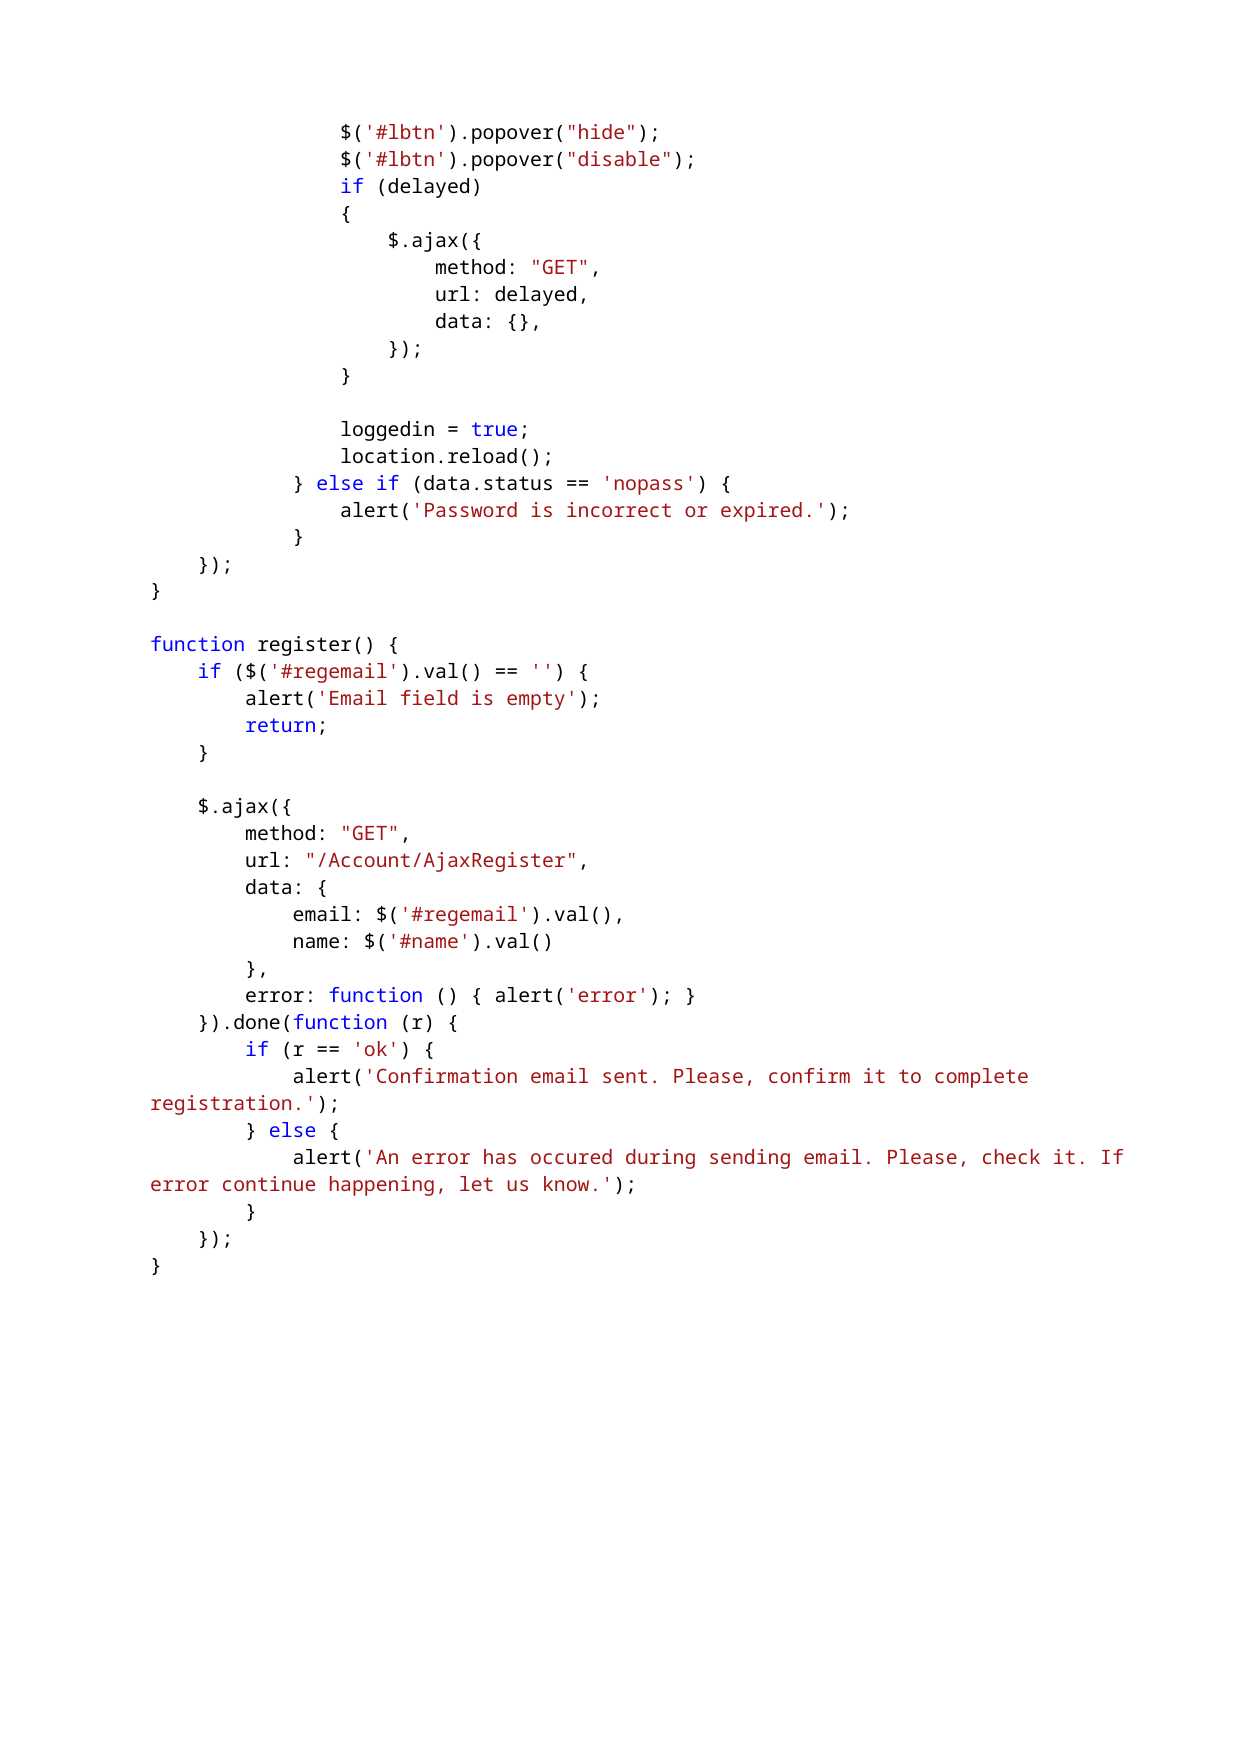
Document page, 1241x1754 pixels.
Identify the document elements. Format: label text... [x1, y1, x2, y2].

text $('#lbtn').popover("hide"); [150, 118, 1152, 145]
text } [150, 577, 1152, 604]
text location.reload(); [150, 442, 1152, 469]
text url: delayed, [150, 280, 1152, 307]
text if (r == 'ok') { [150, 1035, 1152, 1062]
text } [150, 523, 1152, 550]
text name: $('#name').val() [150, 927, 1152, 954]
text $.ajax({ [150, 793, 1152, 819]
text }); [150, 550, 1152, 577]
text data: { [150, 873, 1152, 901]
text if (delayed) [150, 172, 1152, 199]
text alert('Password is incorrect or expired.'); [150, 496, 1152, 523]
text loggedin = true; [150, 415, 1152, 442]
text { [150, 199, 1152, 226]
text } [150, 739, 1152, 766]
text method: "GET", [150, 253, 1152, 280]
text function register() { [150, 631, 1152, 658]
text return; [150, 712, 1152, 739]
text } [150, 1251, 1152, 1278]
text method: "GET", [150, 819, 1152, 847]
text } else { [150, 1116, 1152, 1143]
text } else if (data.status == 'nopass') { [150, 469, 1152, 496]
text } [150, 1197, 1152, 1224]
text $.ajax({ [150, 226, 1152, 253]
text data: {}, [150, 307, 1152, 334]
text $('#lbtn').popover("disable"); [150, 145, 1152, 172]
text }); [150, 1224, 1152, 1251]
text error: function () { alert('error'); } [150, 981, 1152, 1008]
text }, [150, 954, 1152, 981]
text alert('Confirmation email sent. Please, confirm it to complete registration.'); [150, 1062, 1152, 1116]
text }).done(function (r) { [150, 1008, 1152, 1035]
text url: "/Account/AjaxRegister", [150, 847, 1152, 873]
text email: $('#regemail').val(), [150, 901, 1152, 927]
text alert('An error has occured during sending email. Please, check it. If error continue happening, let us know.'); [150, 1143, 1152, 1197]
text if ($('#regemail').val() == '') { [150, 658, 1152, 685]
text } [150, 361, 1152, 388]
text alert('Email field is empty'); [150, 685, 1152, 712]
text }); [150, 334, 1152, 361]
